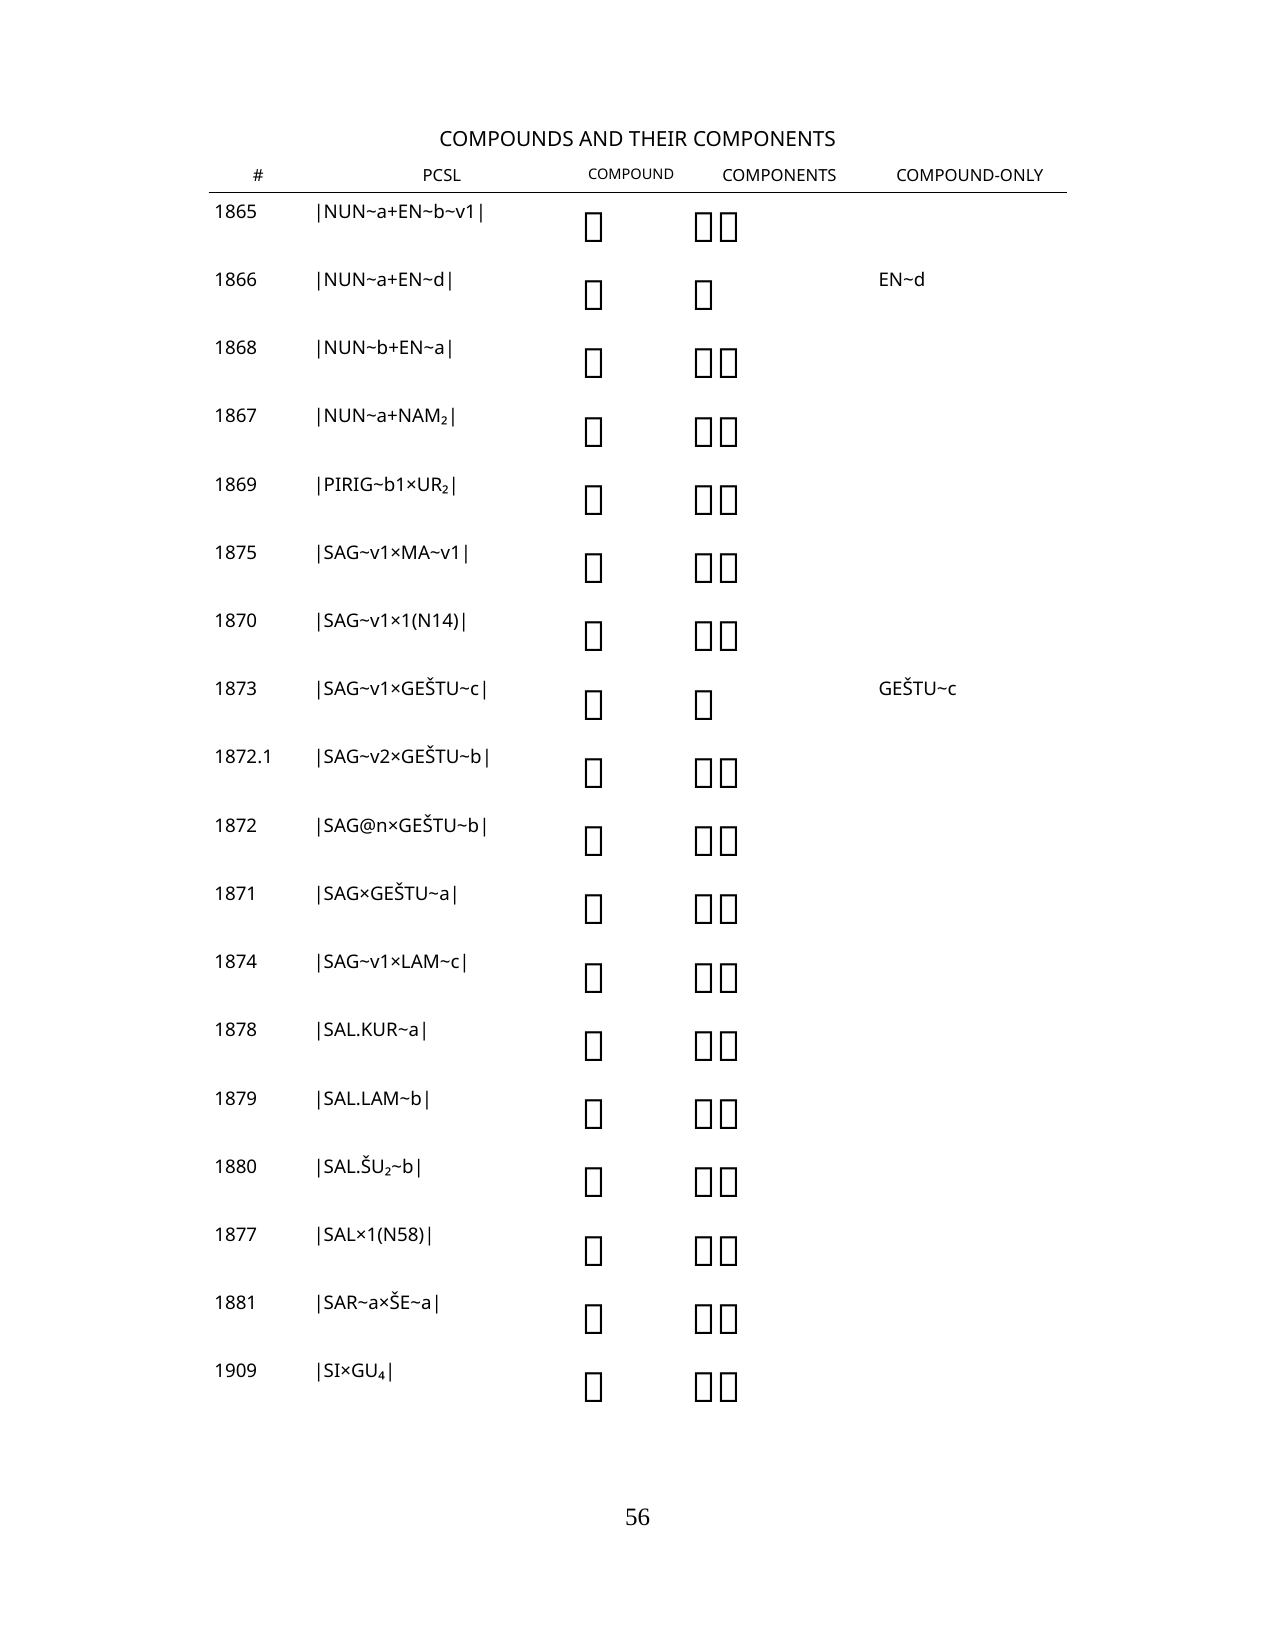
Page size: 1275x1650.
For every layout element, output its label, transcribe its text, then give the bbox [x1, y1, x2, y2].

table_cell 𒥼𒞶 [686, 193, 872, 260]
table_cell 𒷤 [576, 1216, 686, 1284]
table_cell 1909 [209, 1352, 308, 1420]
table_cell [873, 533, 1067, 602]
table_cell 1879 [209, 1079, 308, 1147]
table_cell 1881 [209, 1284, 308, 1352]
table_cell COMPOUND [576, 158, 686, 192]
table_cell |SAG~v1×MA~v1| [308, 533, 576, 602]
table_cell [873, 875, 1067, 943]
table_cell 𒦳𒣍 [686, 1011, 872, 1079]
table_cell 𒥼𒥍 [686, 397, 872, 465]
table_cell |SAG~v1×LAM~c| [308, 943, 576, 1011]
table_cell 1865 [209, 193, 308, 260]
table_cell 𒷗 [576, 193, 686, 260]
table_cell |SAL×1(N58)| [308, 1216, 576, 1284]
table_cell [873, 465, 1067, 533]
table_cell [873, 1011, 1067, 1079]
table_cell |SAG@n×GEŠTU~b| [308, 806, 576, 874]
table_cell 𒷝 [576, 875, 686, 943]
table_cell [873, 602, 1067, 670]
table_cell 𒥽𒞱 [686, 329, 872, 397]
table_cell [873, 738, 1067, 806]
table_cell |SAL.ŠU₂~b| [308, 1148, 576, 1216]
table_cell 1872.1 [209, 738, 308, 806]
table_cell |SAG×GEŠTU~a| [308, 875, 576, 943]
table_cell COMPOUND-ONLY [873, 158, 1067, 192]
table_cell 𒸆 [576, 1352, 686, 1420]
table_cell [873, 806, 1067, 874]
table_cell 𒷘 [576, 260, 686, 329]
table_cell 1868 [209, 329, 308, 397]
table_cell 𒷞 [576, 806, 686, 874]
table_cell 1874 [209, 943, 308, 1011]
table_cell GEŠTU~c [873, 670, 1067, 738]
table_cell COMPONENTS [686, 158, 872, 192]
table_cell 𒷨 [576, 1284, 686, 1352]
table_cell [873, 1352, 1067, 1420]
table_cell 1875 [209, 533, 308, 602]
table_cell |SAL.LAM~b| [308, 1079, 576, 1147]
table_cell 𒦳𒗛 [686, 1216, 872, 1284]
table_cell 1878 [209, 1011, 308, 1079]
table_cell |SAG~v2×GEŠTU~b| [308, 738, 576, 806]
table_cell [873, 1148, 1067, 1216]
table_cell # [209, 158, 308, 192]
table_cell 𒷦 [576, 1079, 686, 1147]
table_cell |NUN~a+EN~d| [308, 260, 576, 329]
table_cell |SAG~v1×1(N14)| [308, 602, 576, 670]
table_cell 𒷥 [576, 1011, 686, 1079]
table_header COMPOUNDS AND THEIR COMPONENTS [209, 118, 1067, 158]
table_cell 1872 [209, 806, 308, 874]
table_cell |NUN~b+EN~a| [308, 329, 576, 397]
table_cell 𒦛𒪾 [686, 465, 872, 533]
table_cell [873, 943, 1067, 1011]
table_cell 1873 [209, 670, 308, 738]
table_cell 1877 [209, 1216, 308, 1284]
table_cell 1871 [209, 875, 308, 943]
table_cell 1869 [209, 465, 308, 533]
table_cell 𒦳𒣳 [686, 1079, 872, 1147]
table_cell 𒷛 [576, 465, 686, 533]
table_cell 𒷟 [576, 738, 686, 806]
table_cell |SAR~a×ŠE~a| [308, 1284, 576, 1352]
table_cell |NUN~a+NAM₂| [308, 397, 576, 465]
table_cell 𒷢 [576, 533, 686, 602]
table_cell |SI×GU₄| [308, 1352, 576, 1420]
table_cell |PIRIG~b1×UR₂| [308, 465, 576, 533]
table_cell 𒥼 [686, 260, 872, 329]
table_cell 𒷜 [576, 602, 686, 670]
table_cell |SAL.KUR~a| [308, 1011, 576, 1079]
table_cell 𒦮 [686, 670, 872, 738]
table_cell 𒦭𒠁 [686, 875, 872, 943]
table_cell 𒦮𒣹 [686, 943, 872, 1011]
table_cell 𒷠 [576, 670, 686, 738]
table_cell 𒦱𒠄 [686, 806, 872, 874]
table_cell [873, 1284, 1067, 1352]
table_cell |SAG~v1×GEŠTU~c| [308, 670, 576, 738]
table_cell |NUN~a+EN~b~v1| [308, 193, 576, 260]
table_cell 1880 [209, 1148, 308, 1216]
table_cell [873, 193, 1067, 260]
table_cell 1870 [209, 602, 308, 670]
table_cell 𒦯𒠄 [686, 738, 872, 806]
table_cell [873, 1079, 1067, 1147]
table_cell [873, 1216, 1067, 1284]
table_cell 𒦮𒤅 [686, 533, 872, 602]
table_cell 𒦮𒖑 [686, 602, 872, 670]
table_cell [873, 397, 1067, 465]
table_cell 1867 [209, 397, 308, 465]
table_cell 𒷧 [576, 1148, 686, 1216]
table_cell 𒦺𒧖 [686, 1284, 872, 1352]
table_cell PCSL [308, 158, 576, 192]
table_cell 𒦳𒨈 [686, 1148, 872, 1216]
table_cell EN~d [873, 260, 1067, 329]
table_cell 𒨓𒠵 [686, 1352, 872, 1420]
table_cell 𒷚 [576, 329, 686, 397]
table_cell 𒷡 [576, 943, 686, 1011]
table_cell [873, 329, 1067, 397]
table_cell 𒷙 [576, 397, 686, 465]
table_cell 1866 [209, 260, 308, 329]
